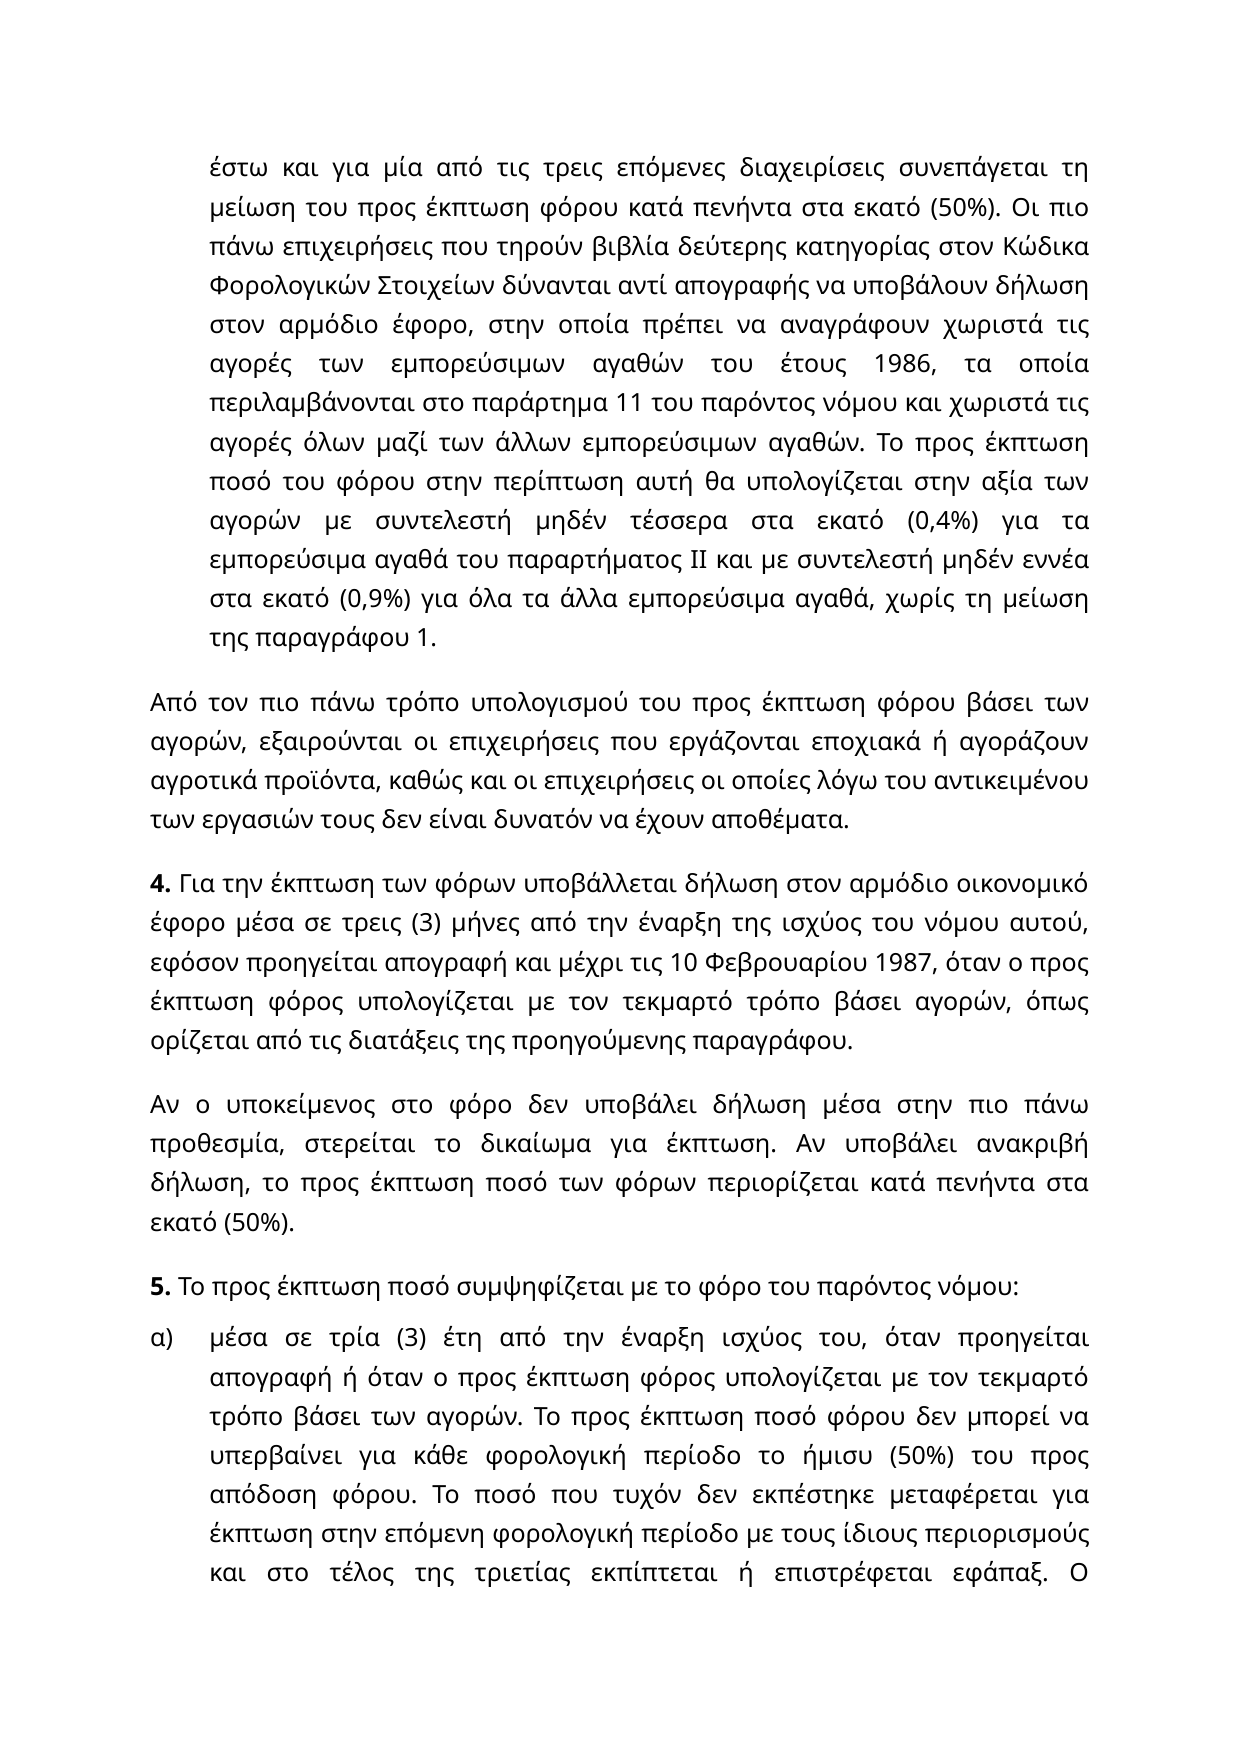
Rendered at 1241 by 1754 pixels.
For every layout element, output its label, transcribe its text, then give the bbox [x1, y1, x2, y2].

list α) μέσα σε τρία (3) έτη από την έναρξη ισχύος του, όταν προηγείται απογραφή ή όταν ο προς έκπτωση φόρος υπολογίζεται με τον τεκμαρτό τρόπο βάσει των αγορών. Το προς έκπτωση ποσό φόρου δεν μπορεί να υπερβαίνει για κάθε φορολογική περίοδο το ήμισυ (50%) του προς απόδοση φόρου. Το ποσό που τυχόν δεν εκπέστηκε μεταφέρεται για έκπτωση στην επόμενη φορολογική περίοδο με τους ίδιους περιορισμούς και στο τέλος της τριετίας εκπίπτεται ή επιστρέφεται εφάπαξ. Ο [150, 1320, 1090, 1589]
text Από τον πιο πάνω τρόπο υπολογισμού του προς έκπτωση φόρου βάσει των αγορών, εξαιρούνται οι επιχειρήσεις που εργάζονται εποχιακά ή αγοράζουν αγροτικά προϊόντα, καθώς και οι επιχειρήσεις οι οποίες λόγω του αντικειμένου των εργασιών τους δεν είναι δυνατόν να έχουν αποθέματα. [150, 684, 1090, 836]
text Αν ο υποκείμενος στο φόρο δεν υποβάλει δήλωση μέσα στην πιο πάνω προθεσμία, στερείται το δικαίωμα για έκπτωση. Αν υποβάλει ανακριβή δήλωση, το προς έκπτωση ποσό των φόρων περιορίζεται κατά πενήντα στα εκατό (50%). [150, 1087, 1090, 1238]
text 5. Το προς έκπτωση ποσό συμψηφίζεται με το φόρο του παρόντος νόμου: [150, 1268, 1090, 1302]
text 4. Για την έκπτωση των φόρων υποβάλλεται δήλωση στον αρμόδιο οικονομικό έφορο μέσα σε τρεις (3) μήνες από την έναρξη της ισχύος του νόμου αυτού, εφόσον προηγείται απογραφή και μέχρι τις 10 Φεβρουαρίου 1987, όταν ο προς έκπτωση φόρος υπολογίζεται με τον τεκμαρτό τρόπο βάσει αγορών, όπως ορίζεται από τις διατάξεις της προηγούμενης παραγράφου. [150, 866, 1090, 1057]
list έστω και για μία από τις τρεις επόμενες διαχειρίσεις συνεπάγεται τη μείωση του προς έκπτωση φόρου κατά πενήντα στα εκατό (50%). Οι πιο πάνω επιχειρήσεις που τηρούν βιβλία δεύτερης κατηγορίας στον Κώδικα Φορολογικών Στοιχείων δύνανται αντί απογραφής να υποβάλουν δήλωση στον αρμόδιο έφορο, στην οποία πρέπει να αναγράφουν χωριστά τις αγορές των εμπορεύσιμων αγαθών του έτους 1986, τα οποία περιλαμβάνονται στο παράρτημα 11 του παρόντος νόμου και χωριστά τις αγορές όλων μαζί των άλλων εμπορεύσιμων αγαθών. Το προς έκπτωση ποσό του φόρου στην περίπτωση αυτή θα υπολογίζεται στην αξία των αγορών με συντελεστή μηδέν τέσσερα στα εκατό (0,4%) για τα εμπορεύσιμα αγαθά του παραρτήματος II και με συντελεστή μηδέν εννέα στα εκατό (0,9%) για όλα τα άλλα εμπορεύσιμα αγαθά, χωρίς τη μείωση της παραγράφου 1. [150, 150, 1090, 654]
